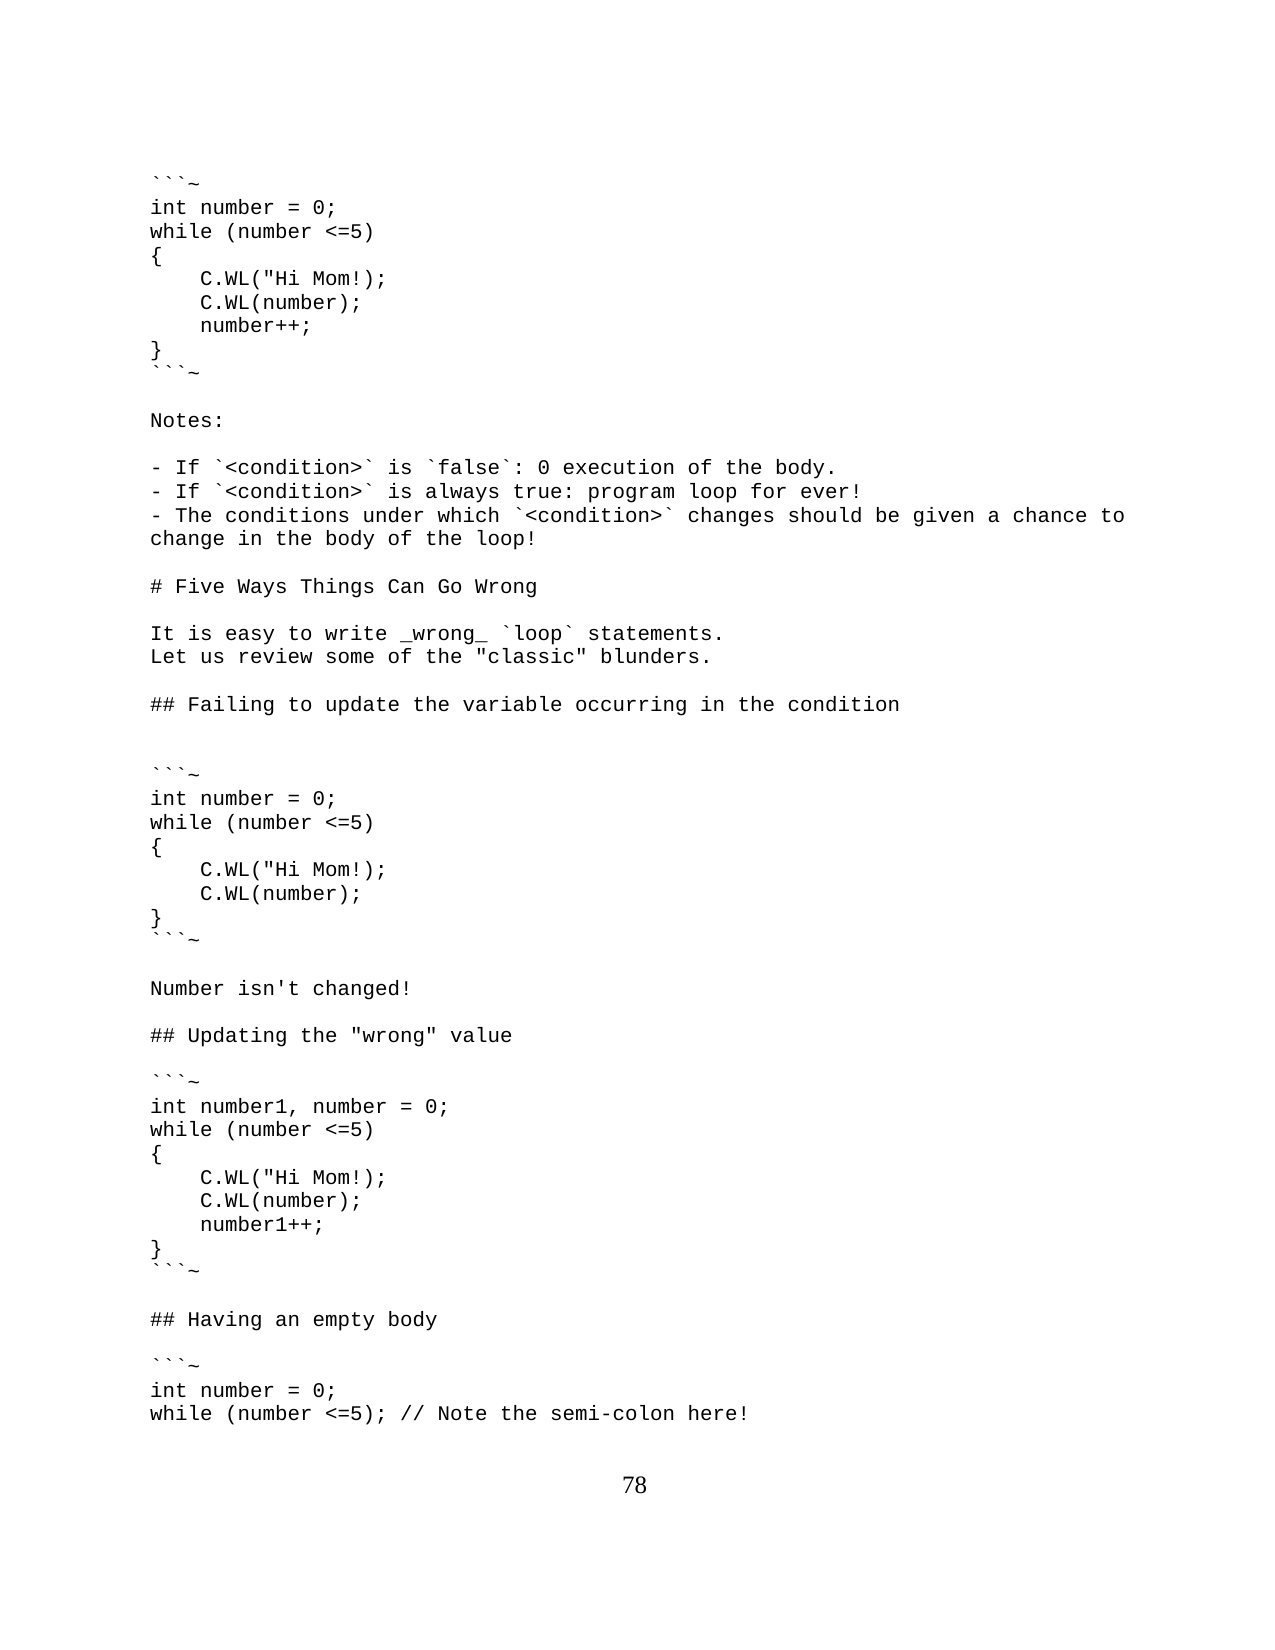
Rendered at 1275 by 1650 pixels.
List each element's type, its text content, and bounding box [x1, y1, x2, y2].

text It is easy to write _wrong_ `loop` statements. [150, 623, 1125, 647]
text ```~ [150, 174, 1125, 197]
text number1++; [150, 1214, 1125, 1238]
text - If `<condition>` is `false`: 0 execution of the body. [150, 457, 1125, 481]
text ## Failing to update the variable occurring in the condition [150, 694, 1125, 717]
text Let us review some of the "classic" blunders. [150, 647, 1125, 670]
text C.WL(number); [150, 292, 1125, 316]
text ```~ [150, 363, 1125, 386]
text int number = 0; [150, 1379, 1125, 1403]
text Notes: [150, 410, 1125, 434]
text { [150, 1143, 1125, 1167]
text ```~ [150, 1261, 1125, 1285]
text Number isn't changed! [150, 978, 1125, 1001]
text C.WL(number); [150, 883, 1125, 907]
text { [150, 836, 1125, 859]
text int number = 0; [150, 788, 1125, 812]
text } [150, 339, 1125, 363]
text } [150, 1238, 1125, 1261]
text } [150, 907, 1125, 930]
text int number = 0; [150, 197, 1125, 221]
text - The conditions under which `<condition>` changes should be given a chance to change in the body of the loop! [150, 505, 1125, 552]
text number++; [150, 316, 1125, 339]
text C.WL("Hi Mom!); [150, 268, 1125, 292]
text # Five Ways Things Can Go Wrong [150, 576, 1125, 599]
text ## Having an empty body [150, 1309, 1125, 1332]
text ```~ [150, 765, 1125, 788]
text ```~ [150, 1356, 1125, 1379]
text while (number <=5) [150, 812, 1125, 836]
text while (number <=5) [150, 221, 1125, 244]
text ```~ [150, 1072, 1125, 1096]
text while (number <=5) [150, 1119, 1125, 1143]
text ## Updating the "wrong" value [150, 1025, 1125, 1048]
text C.WL(number); [150, 1190, 1125, 1214]
text ```~ [150, 930, 1125, 954]
text { [150, 244, 1125, 268]
text C.WL("Hi Mom!); [150, 859, 1125, 883]
text C.WL("Hi Mom!); [150, 1167, 1125, 1190]
text - If `<condition>` is always true: program loop for ever! [150, 481, 1125, 505]
text int number1, number = 0; [150, 1096, 1125, 1119]
text while (number <=5); // Note the semi-colon here! [150, 1403, 1125, 1427]
